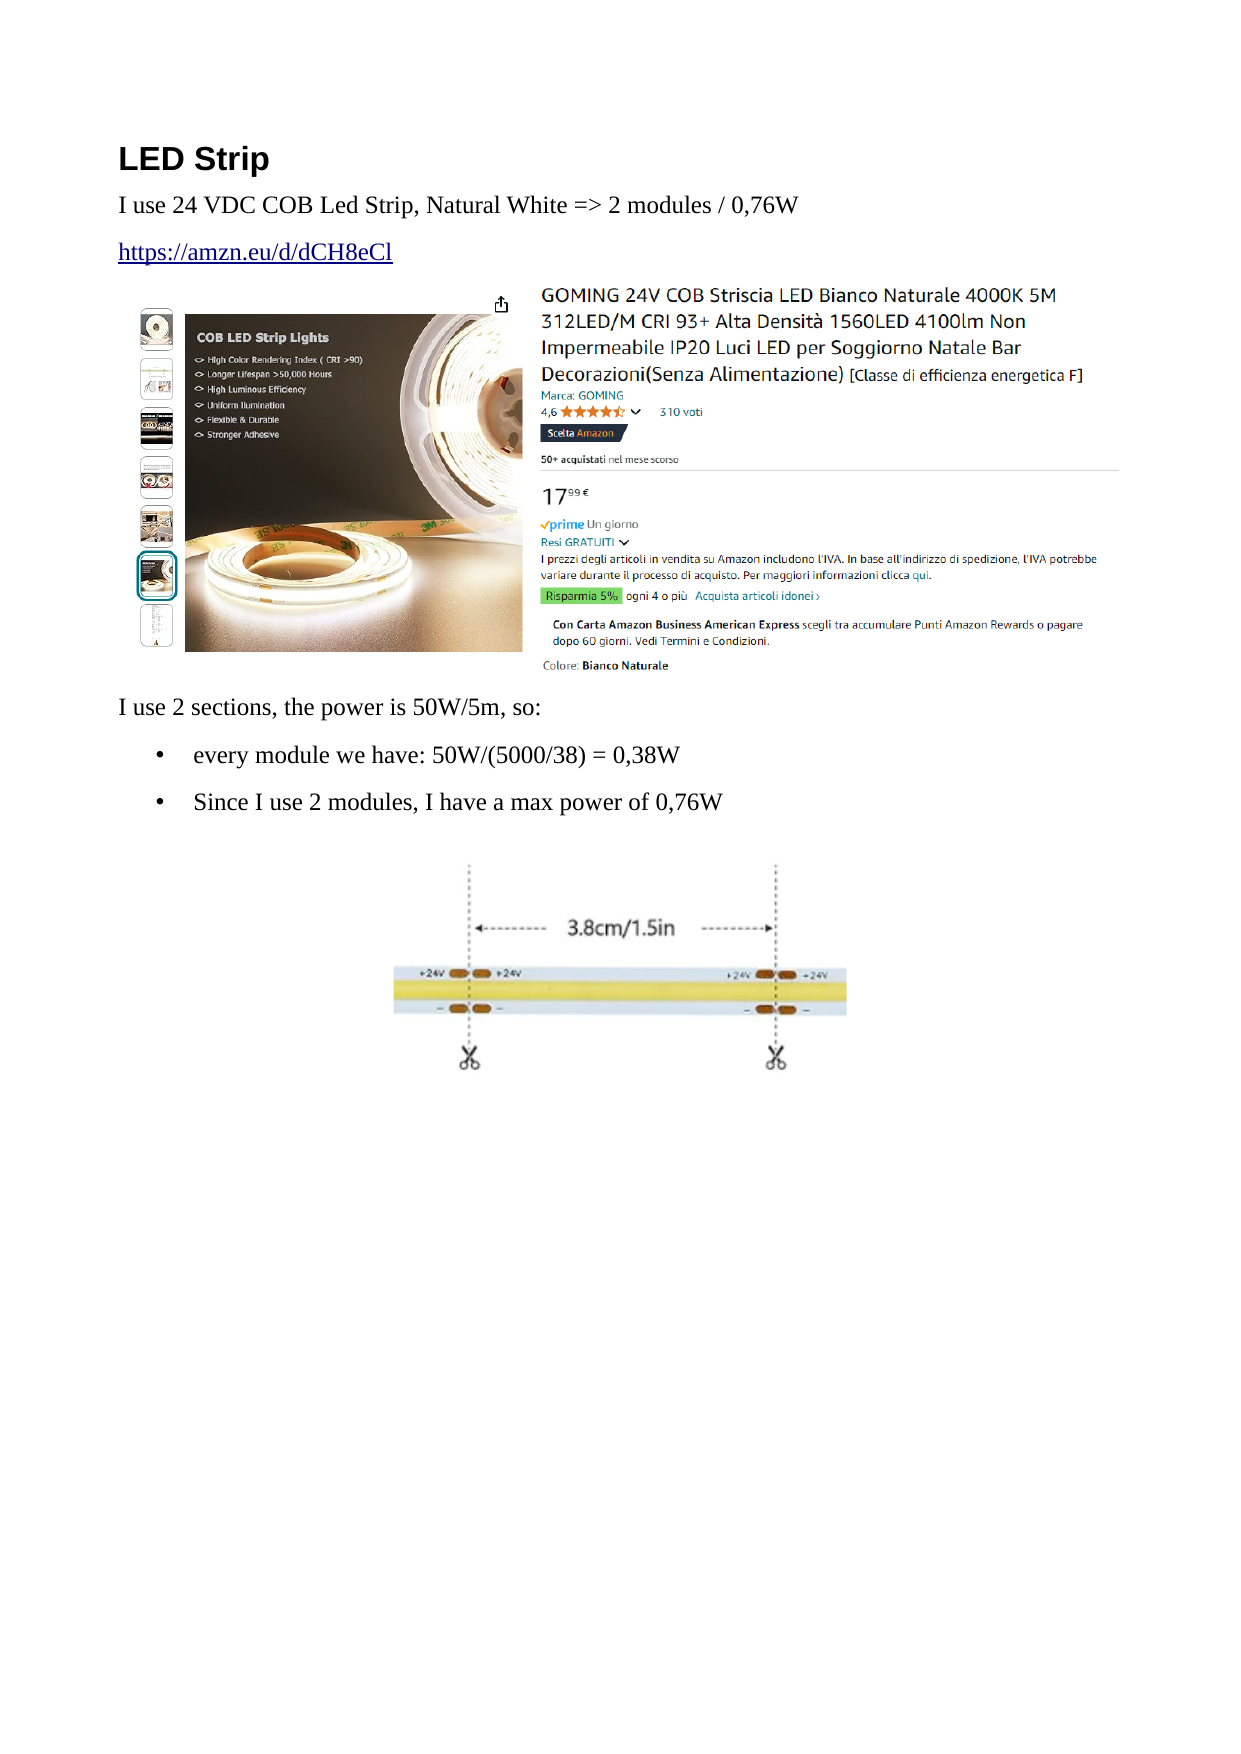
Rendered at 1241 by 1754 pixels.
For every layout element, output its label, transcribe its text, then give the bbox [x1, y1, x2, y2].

text I use 24 VDC COB Led Strip, Natural White => 2 modules / 0,76W [118, 190, 1122, 219]
list every module we have: 50W/(5000/38) = 0,38W [156, 740, 1122, 768]
picture [118, 285, 1123, 674]
picture [393, 835, 847, 1092]
text https://amzn.eu/d/dCH8eCl [118, 237, 1122, 266]
text I use 2 sections, the power is 50W/5m, so: [118, 692, 1122, 721]
subtitle LED Strip [118, 139, 1122, 177]
list Since I use 2 modules, I have a max power of 0,76W [156, 787, 1122, 816]
